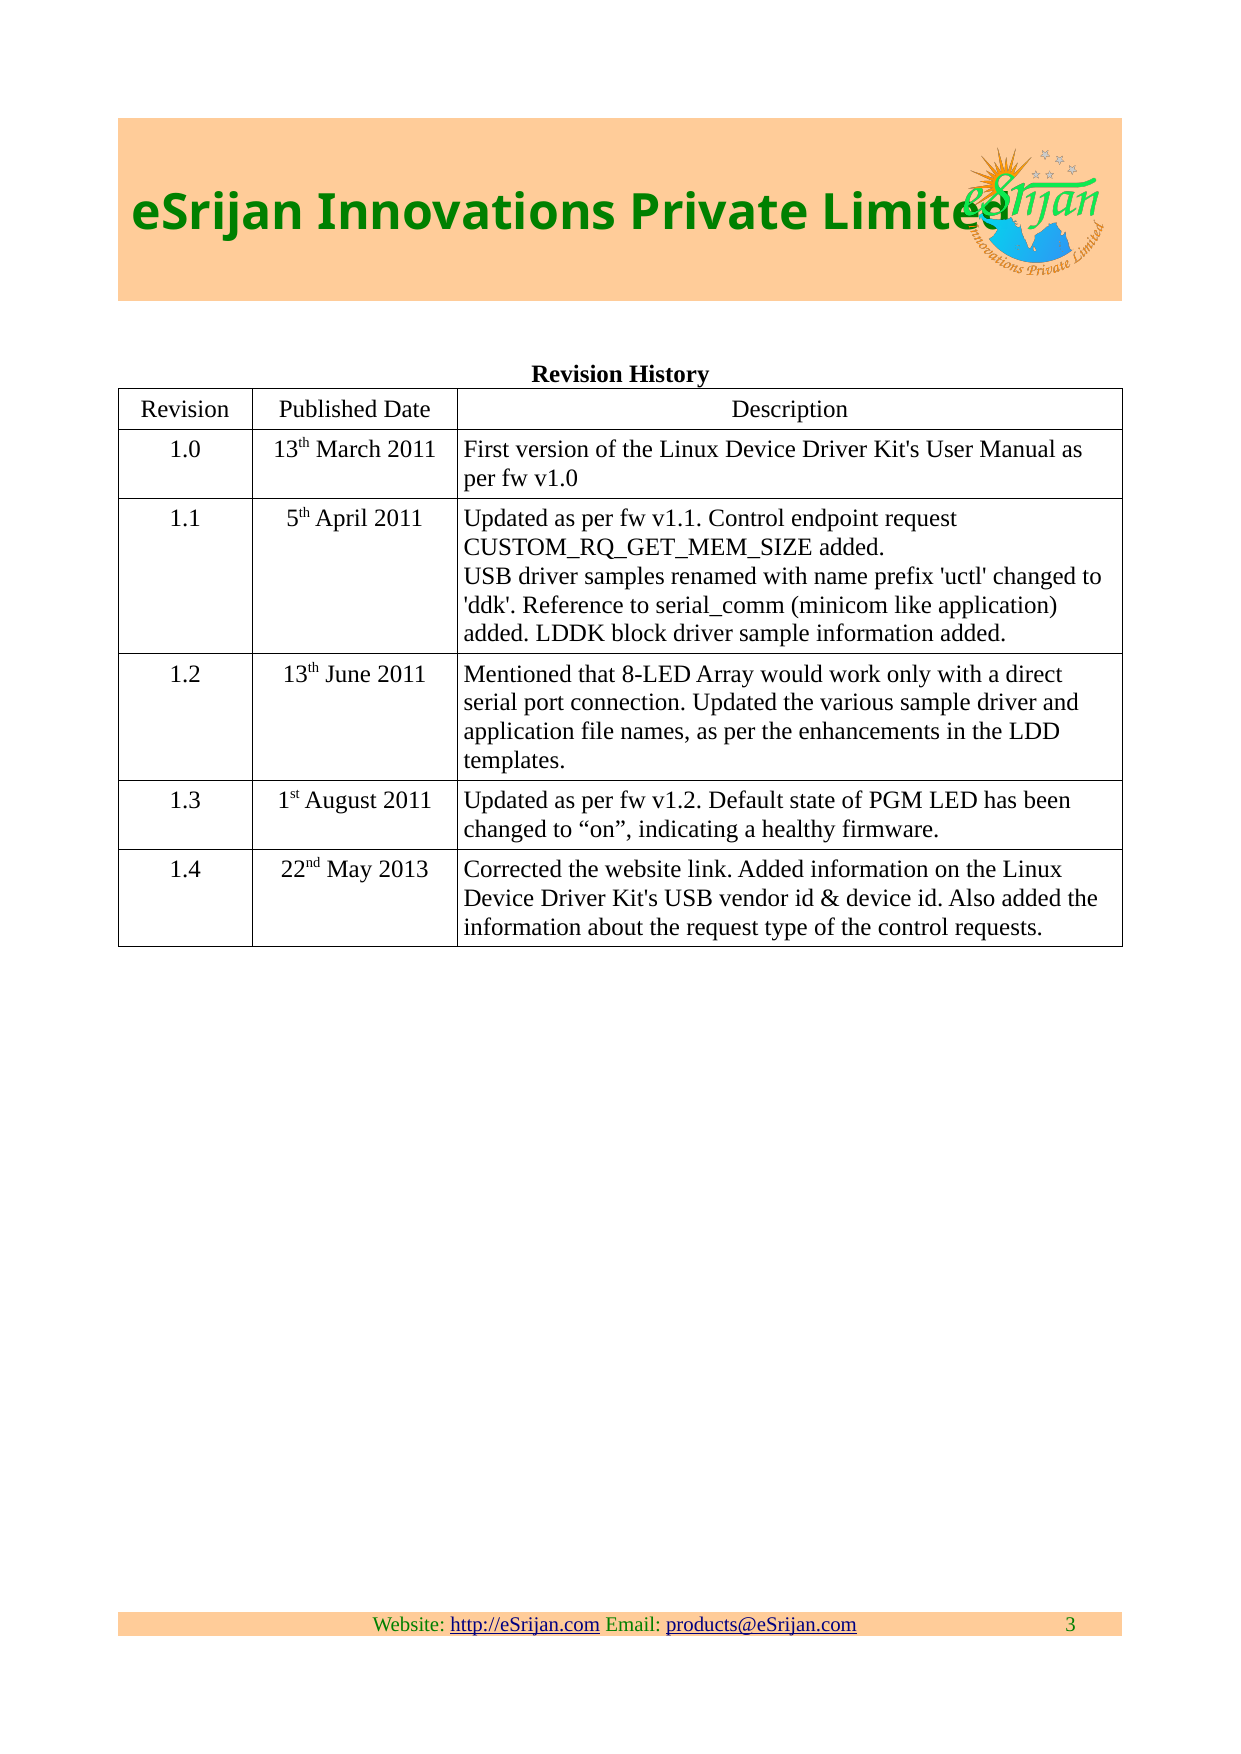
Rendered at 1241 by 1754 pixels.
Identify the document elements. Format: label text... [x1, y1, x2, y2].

table_header Published Date [253, 389, 457, 428]
table_cell 22nd May 2013 [253, 850, 457, 946]
table_cell 1.2 [119, 654, 252, 779]
picture [958, 126, 1114, 282]
table_cell 1.1 [119, 499, 252, 653]
table_cell 13th March 2011 [253, 430, 457, 498]
table_cell 5th April 2011 [253, 499, 457, 653]
table_cell 1.3 [119, 781, 252, 848]
table_cell Corrected the website link. Added information on the Linux Device Driver Kit's USB vendor id & device id. Also added the information about the request type of the control requests. [458, 850, 1122, 946]
table_header Description [458, 389, 1122, 428]
table_cell 1.0 [119, 430, 252, 498]
table_cell 13th June 2011 [253, 654, 457, 779]
table_cell Updated as per fw v1.2. Default state of PGM LED has been changed to “on”, indicating a healthy firmware. [458, 781, 1122, 848]
table_cell 1.4 [119, 850, 252, 946]
table_cell Mentioned that 8-LED Array would work only with a direct serial port connection. Updated the various sample driver and application file names, as per the enhancements in the LDD templates. [458, 654, 1122, 779]
table_header Revision [119, 389, 252, 428]
table_cell 1st August 2011 [253, 781, 457, 848]
table_cell Updated as per fw v1.1. Control endpoint request CUSTOM_RQ_GET_MEM_SIZE added. USB driver samples renamed with name prefix 'uctl' changed to 'ddk'. Reference to serial_comm (minicom like application) added. LDDK block driver sample information added. [458, 499, 1122, 653]
table_cell First version of the Linux Device Driver Kit's User Manual as per fw v1.0 [458, 430, 1122, 498]
text Revision History [118, 359, 1122, 388]
